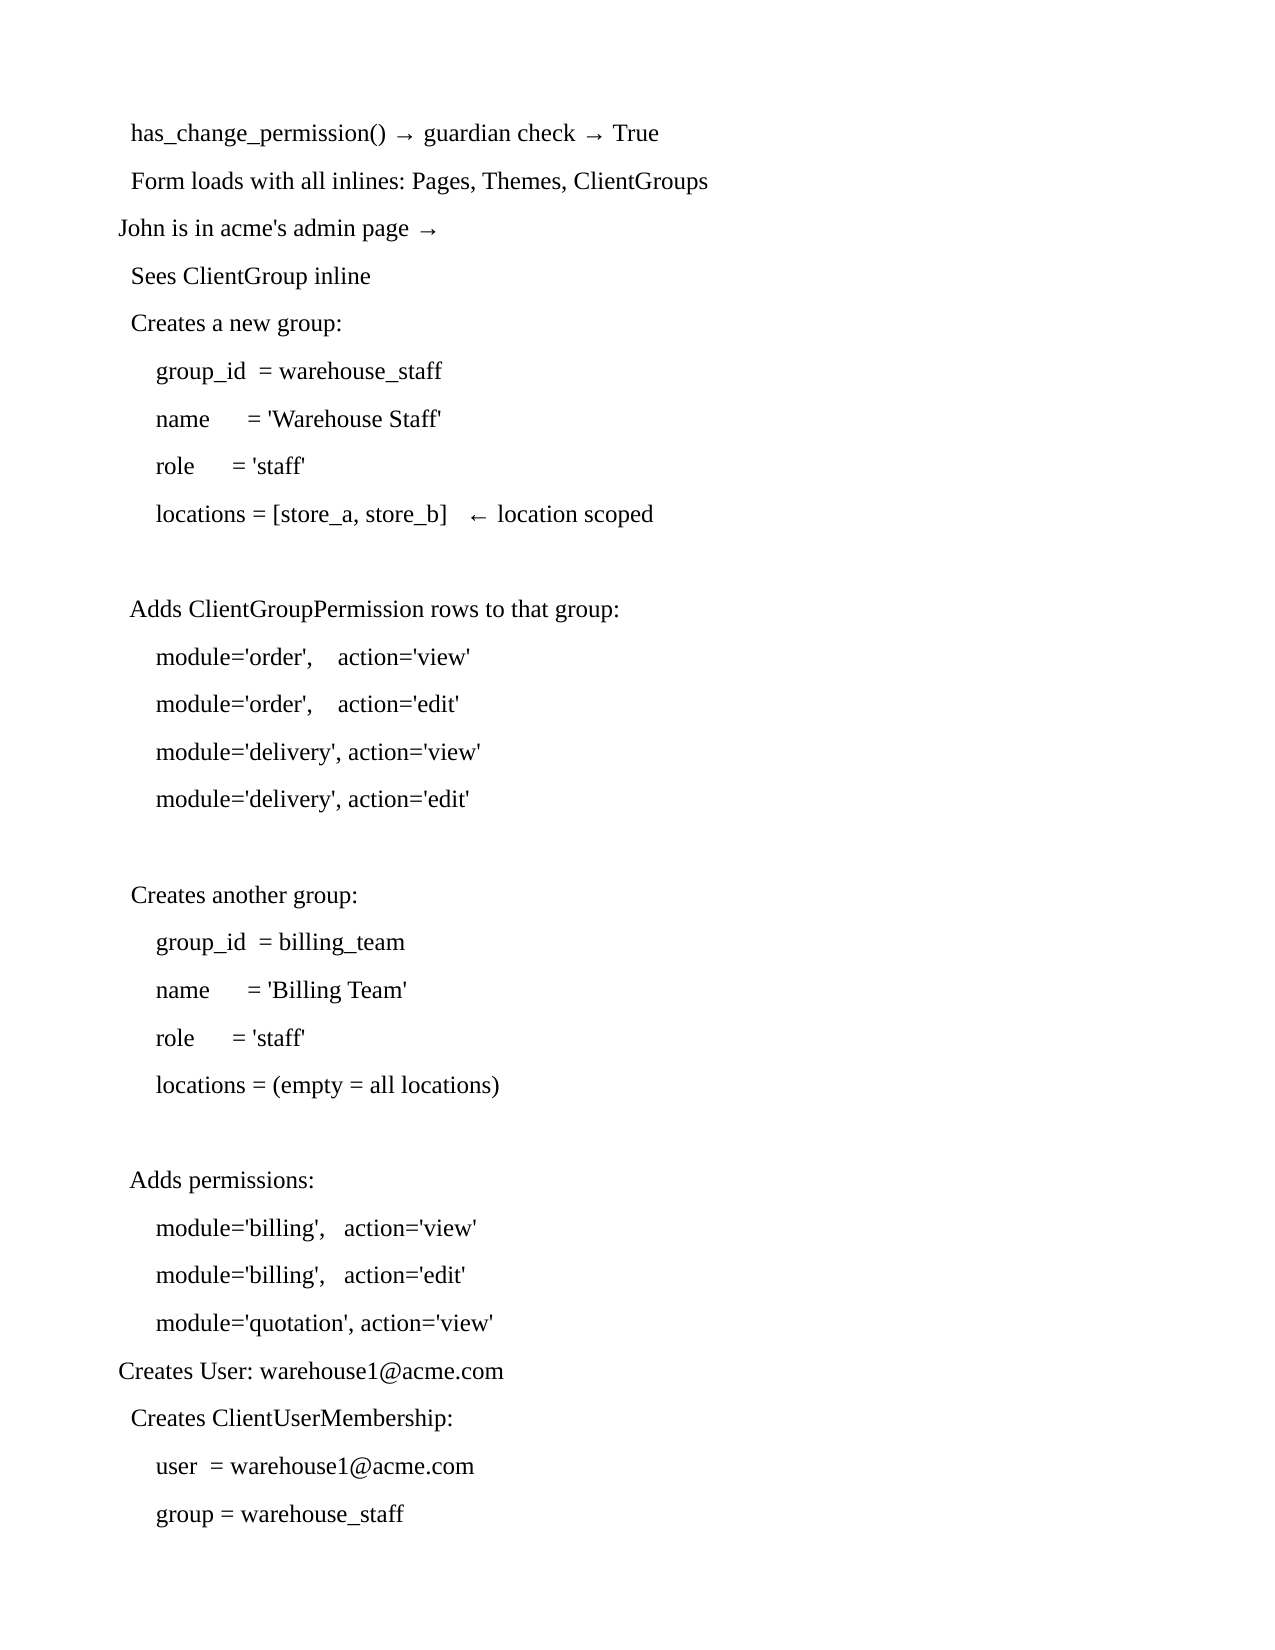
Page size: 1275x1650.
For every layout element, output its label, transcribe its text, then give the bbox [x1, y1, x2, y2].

text locations = (empty = all locations) [118, 1070, 1157, 1099]
text Adds ClientGroupPermission rows to that group: [118, 594, 1157, 623]
text role = 'staff' [118, 451, 1157, 480]
text group = warehouse_staff [118, 1499, 1157, 1527]
text Creates ClientUserMembership: [118, 1403, 1157, 1432]
text John is in acme's admin page → [118, 213, 1157, 242]
text Creates a new group: [118, 308, 1157, 337]
text Creates another group: [118, 880, 1157, 908]
text Form loads with all inlines: Pages, Themes, ClientGroups [118, 166, 1157, 194]
text user = warehouse1@acme.com [118, 1451, 1157, 1480]
text locations = [store_a, store_b] ← location scoped [118, 499, 1157, 528]
text Creates User: warehouse1@acme.com [118, 1356, 1157, 1384]
text module='quotation', action='view' [118, 1308, 1157, 1337]
text module='order', action='edit' [118, 689, 1157, 718]
text module='delivery', action='view' [118, 737, 1157, 766]
text module='delivery', action='edit' [118, 784, 1157, 813]
text name = 'Warehouse Staff' [118, 404, 1157, 432]
text name = 'Billing Team' [118, 975, 1157, 1004]
text Sees ClientGroup inline [118, 261, 1157, 290]
text group_id = warehouse_staff [118, 356, 1157, 385]
text group_id = billing_team [118, 927, 1157, 956]
text has_change_permission() → guardian check → True [118, 118, 1157, 147]
text module='order', action='view' [118, 642, 1157, 671]
text Adds permissions: [118, 1165, 1157, 1194]
text role = 'staff' [118, 1023, 1157, 1051]
text module='billing', action='edit' [118, 1261, 1157, 1289]
text module='billing', action='view' [118, 1213, 1157, 1242]
